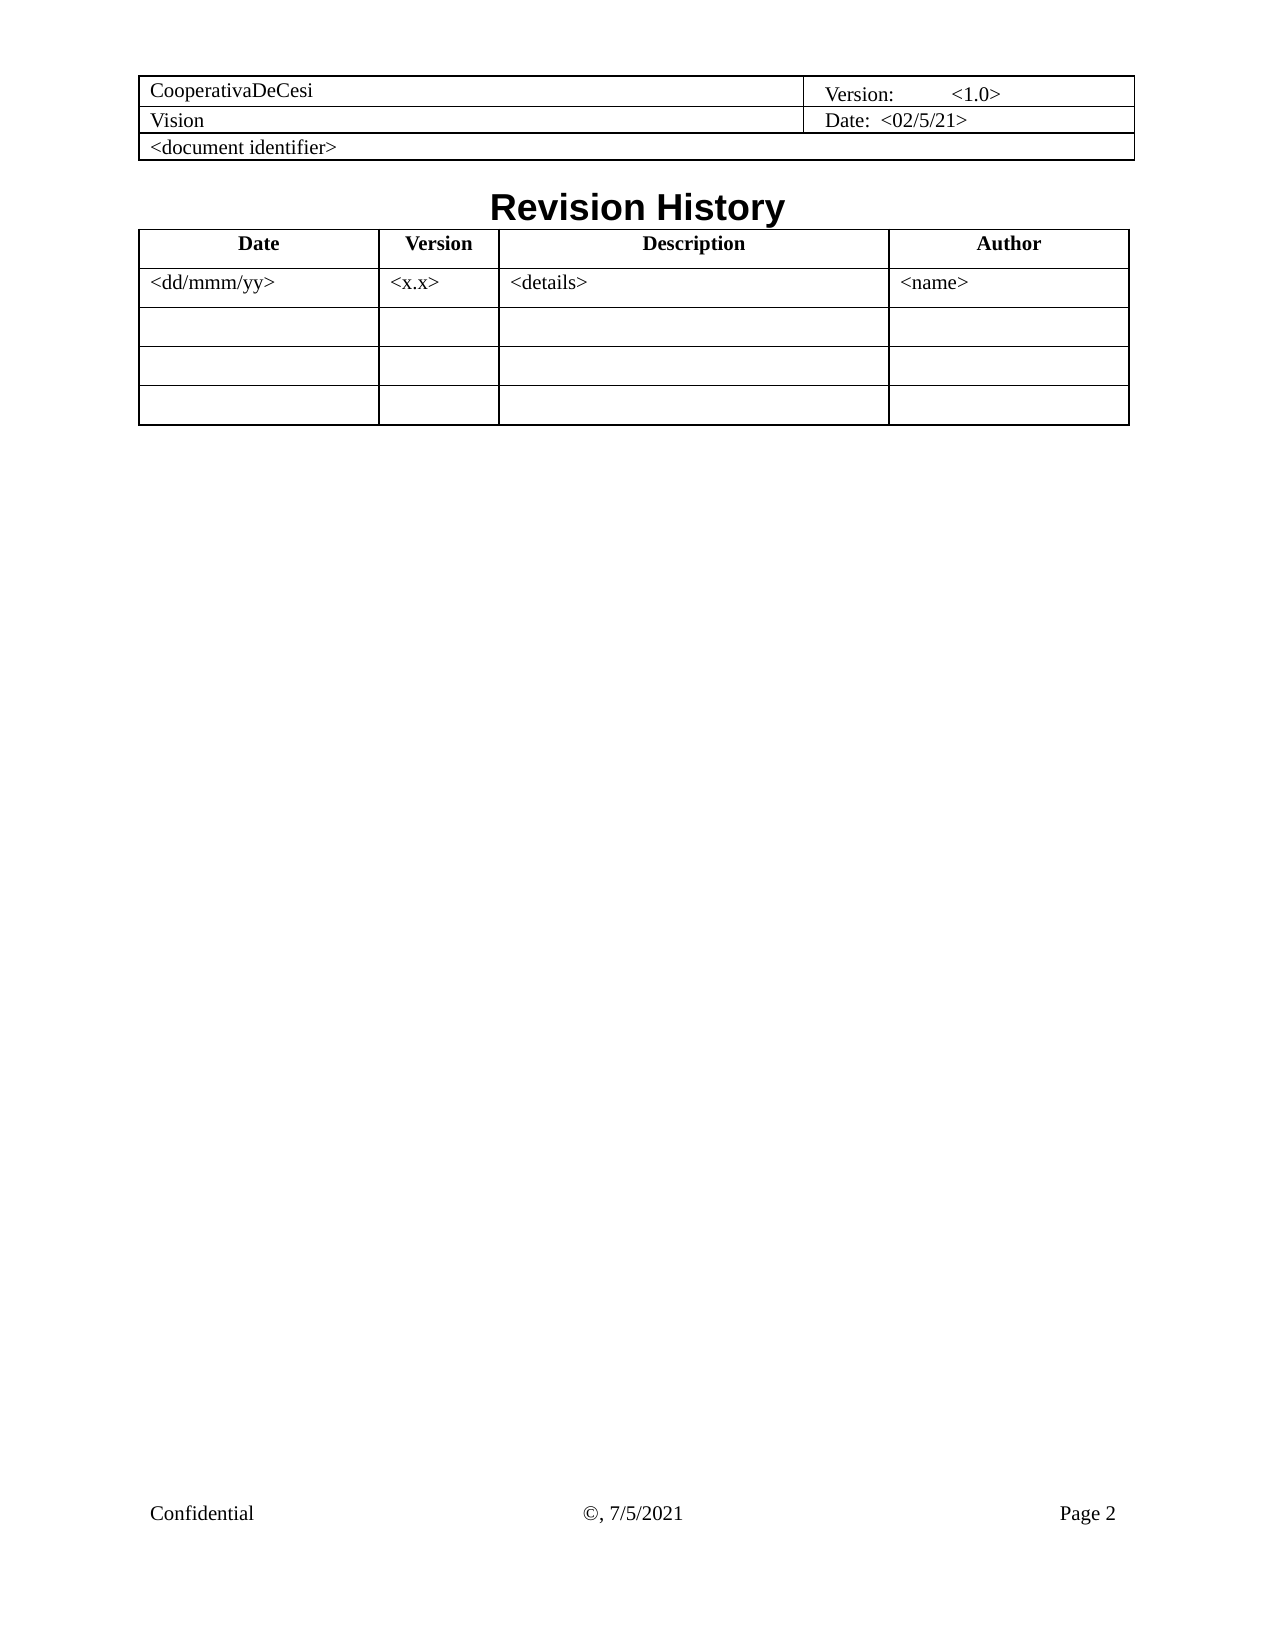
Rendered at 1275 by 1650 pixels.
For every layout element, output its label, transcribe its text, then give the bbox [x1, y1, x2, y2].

table_header Description [500, 230, 888, 268]
table_cell [380, 308, 498, 346]
table_cell <name> [890, 269, 1128, 307]
table_cell <x.x> [380, 269, 498, 307]
table_cell [140, 386, 378, 424]
table_header Version [380, 230, 498, 268]
table_header Date [140, 230, 378, 268]
table_cell [140, 308, 378, 346]
table_cell [380, 386, 498, 424]
table_header Author [890, 230, 1128, 268]
table_cell [500, 347, 888, 385]
table_cell <details> [500, 269, 888, 307]
table_cell [500, 386, 888, 424]
table_cell [380, 347, 498, 385]
table_cell <dd/mmm/yy> [140, 269, 378, 307]
table_cell [890, 347, 1128, 385]
table_cell [140, 347, 378, 385]
subtitle Revision History [150, 185, 1125, 228]
table_cell [890, 308, 1128, 346]
table_cell [500, 308, 888, 346]
table_cell [890, 386, 1128, 424]
